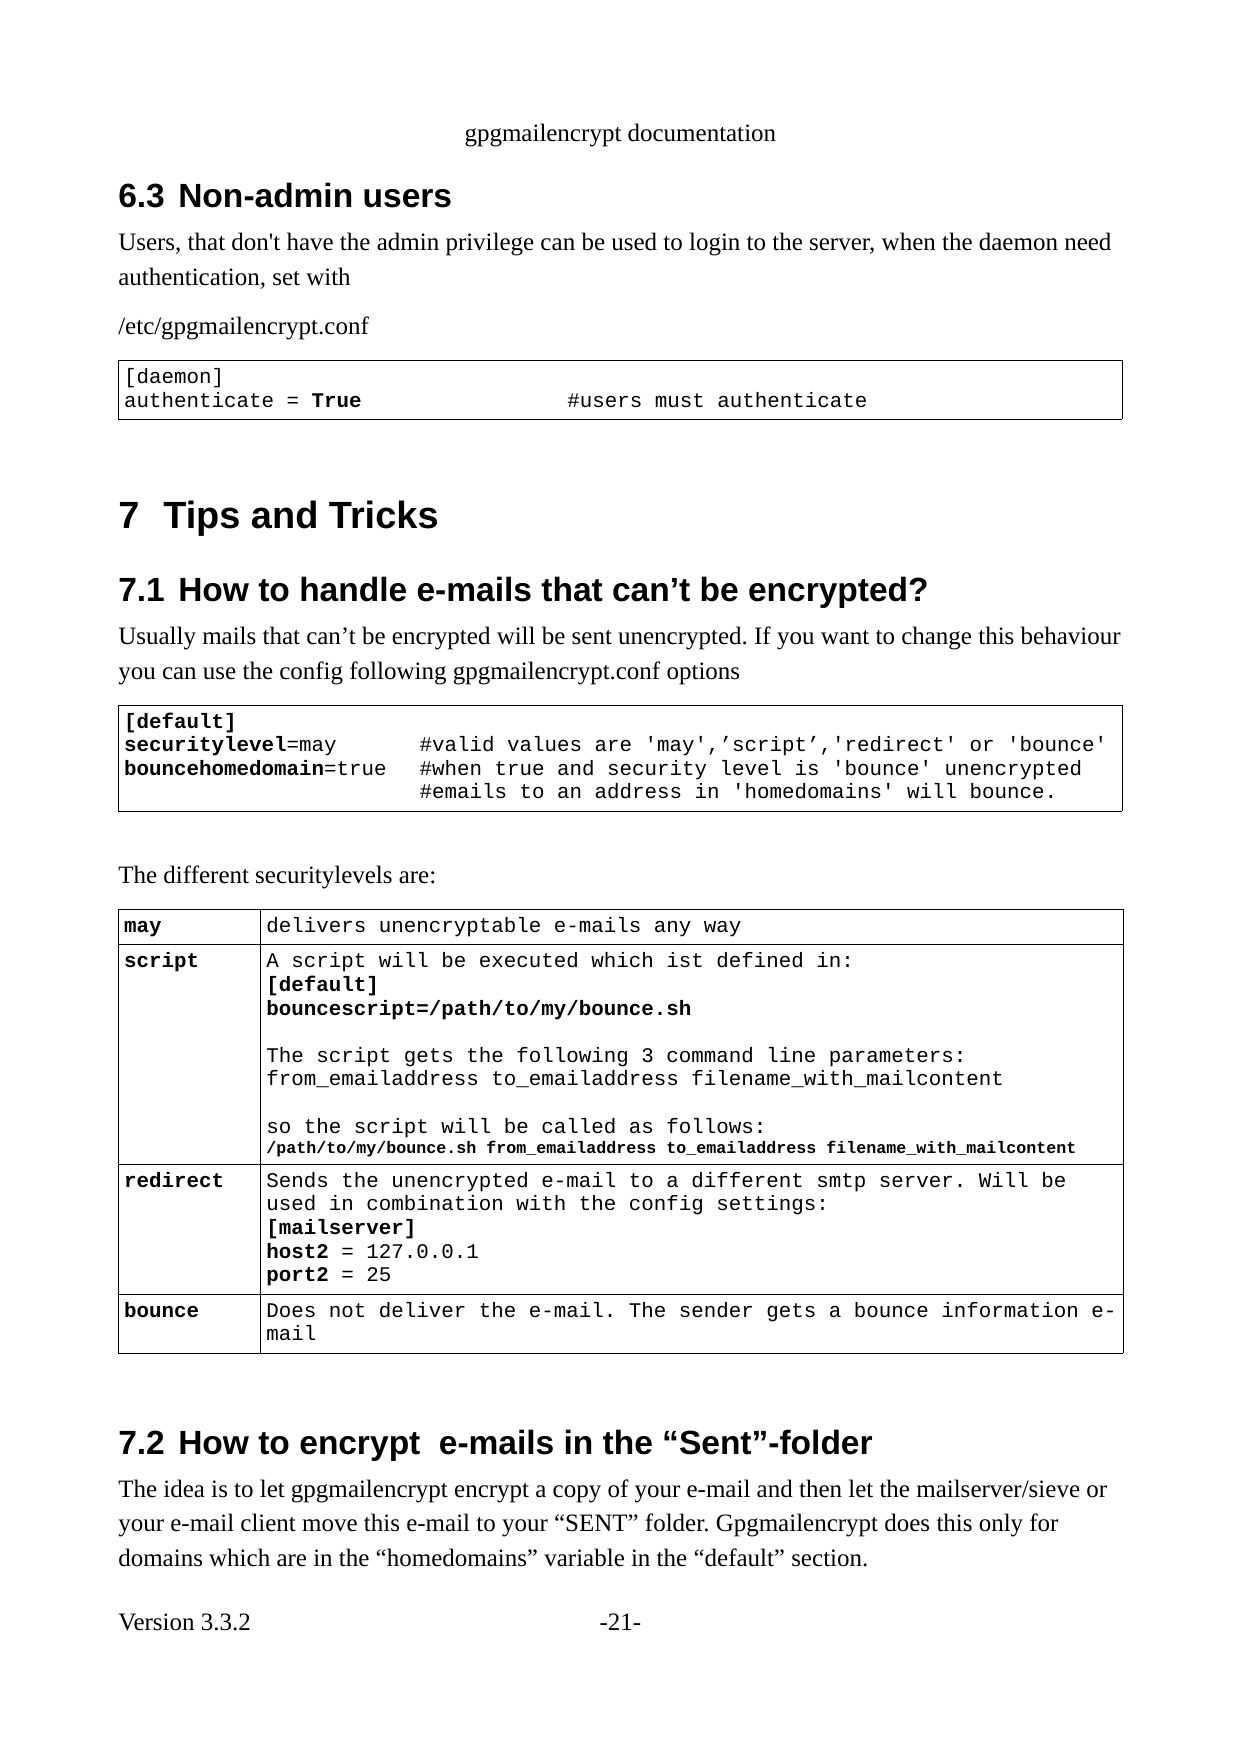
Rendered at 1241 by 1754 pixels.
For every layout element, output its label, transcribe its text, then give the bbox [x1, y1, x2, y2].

text The idea is to let gpgmailencrypt encrypt a copy of your e-mail and then let the mailserver/sieve or your e-mail client move this e-mail to your “SENT” folder. Gpgmailencrypt does this only for domains which are in the “homedomains” variable in the “default” section. [118, 1474, 1122, 1571]
table_header [daemon] authenticate = True #users must authenticate [119, 361, 1122, 419]
table_cell Sends the unencrypted e-mail to a different smtp server. Will be used in combination with the config settings: [mailserver] host2 = 127.0.0.1 port2 = 25 [261, 1165, 1123, 1294]
table_cell bounce [119, 1295, 260, 1353]
table_header [default] securitylevel=may #valid values are 'may',’script’,'redirect' or 'bounce' bouncehomedomain=true #when true and security level is 'bounce' unencrypted #emails to an address in 'homedomains' will bounce. [119, 706, 1122, 811]
table_cell A script will be executed which ist defined in: [default] bouncescript=/path/to/my/bounce.sh The script gets the following 3 command line parameters: from_emailaddress to_emailaddress filename_with_mailcontent so the script will be called as follows: /path/to/my/bounce.sh from_emailaddress to_emailaddress filename_with_mailcontent [261, 945, 1123, 1164]
table_header delivers unencryptable e-mails any way [261, 910, 1123, 944]
subtitle Non-admin users [118, 176, 1122, 215]
subtitle How to encrypt e-mails in the “Sent”-folder [118, 1423, 1122, 1461]
table_cell Does not deliver the e-mail. The sender gets a bounce information e-mail [261, 1295, 1123, 1353]
subtitle Tips and Tricks [118, 493, 1122, 537]
text The different securitylevels are: [118, 860, 1122, 889]
table_cell script [119, 945, 260, 1164]
table_header may [119, 910, 260, 944]
table_cell redirect [119, 1165, 260, 1294]
text Usually mails that can’t be encrypted will be sent unencrypted. If you want to change this behaviour you can use the config following gpgmailencrypt.conf options [118, 621, 1122, 684]
text /etc/gpgmailencrypt.conf [118, 311, 1122, 340]
text Users, that don't have the admin privilege can be used to login to the server, when the daemon need authentication, set with [118, 227, 1122, 291]
subtitle How to handle e-mails that can’t be encrypted? [118, 570, 1122, 609]
